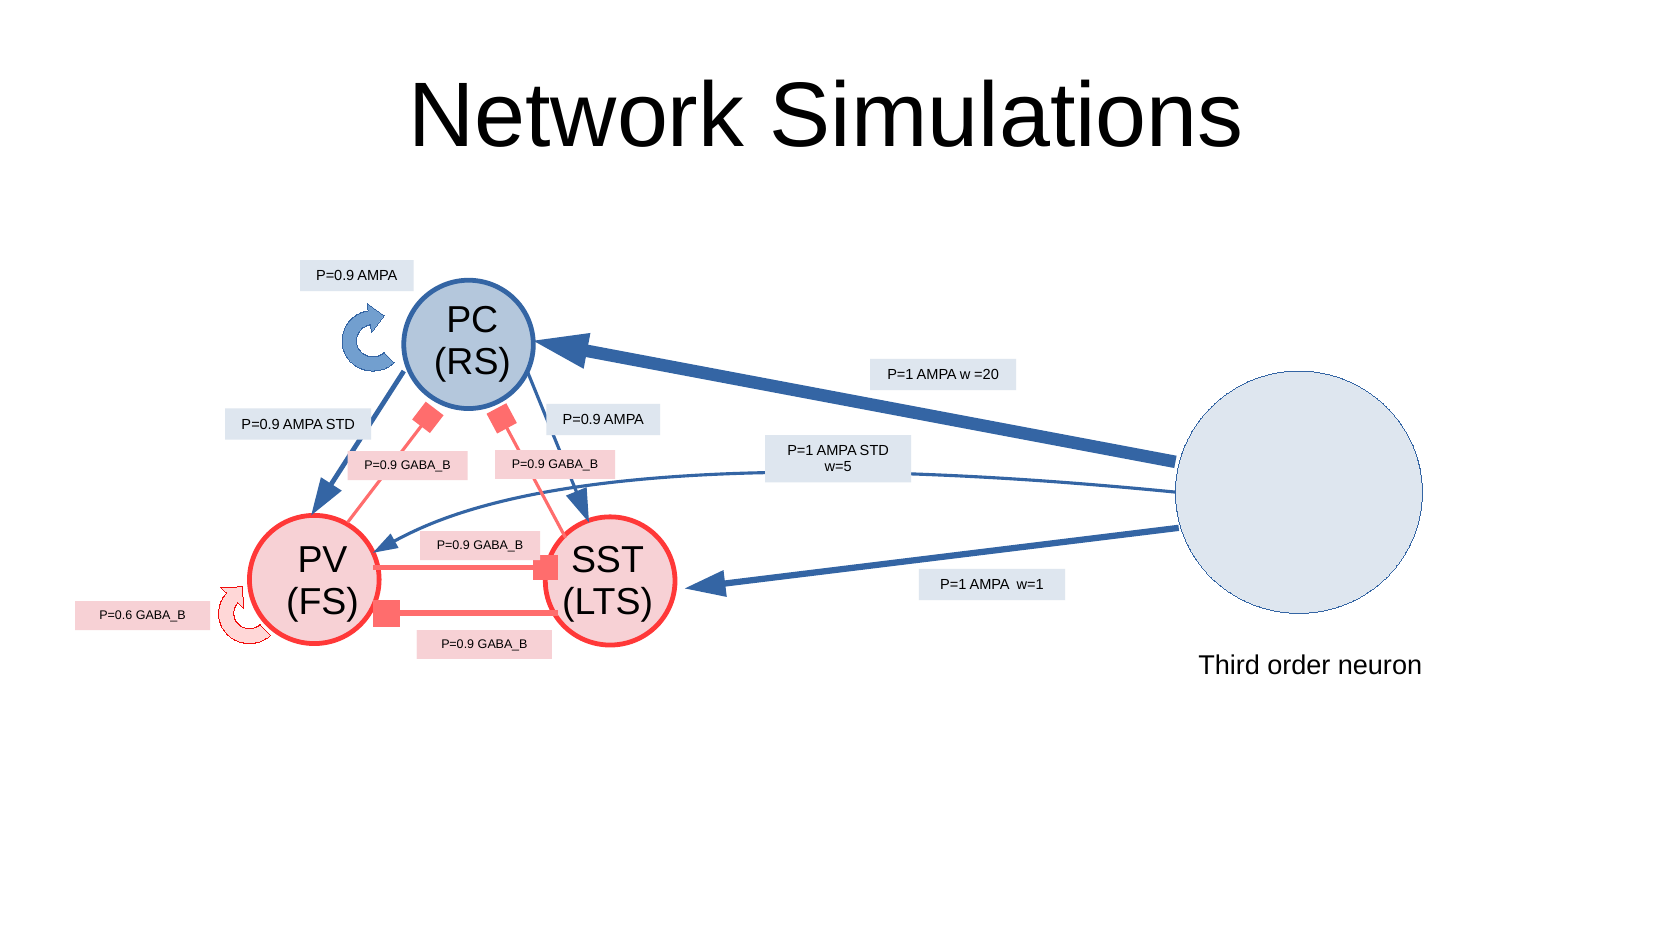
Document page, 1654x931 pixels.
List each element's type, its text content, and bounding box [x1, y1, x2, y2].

text_box [569, 631, 651, 646]
text_box P=0.9 AMPA [300, 260, 414, 292]
text_box [1175, 371, 1423, 614]
text_box PC (RS) [390, 291, 556, 391]
text_box P=1 AMPA STD w=5 [765, 435, 912, 483]
text_box P=0.9 GABA_B [416, 630, 552, 659]
text_box P=1 AMPA w =20 [870, 358, 1017, 391]
text_box [275, 631, 353, 644]
text_box P=0.6 GABA_B [75, 601, 211, 631]
text_box P=0.9 AMPA [546, 403, 661, 436]
text_box P=0.9 GABA_B [495, 450, 616, 479]
text_box SST (LTS) [525, 531, 691, 631]
text_box [218, 586, 271, 644]
text_box P=0.9 GABA_B [347, 451, 468, 481]
text_box P=0.9 AMPA STD [225, 408, 372, 440]
text_box [569, 516, 651, 531]
title Network Simulations [82, 37, 1571, 193]
text_box [342, 303, 390, 372]
text_box P=1 AMPA w=1 [918, 568, 1066, 601]
text_box [424, 391, 514, 409]
text_box [432, 280, 505, 291]
text_box P=0.9 GABA_B [420, 531, 541, 561]
text_box PV (FS) [240, 531, 406, 631]
text_box Third order neuron [1105, 642, 1516, 796]
text_box [271, 515, 357, 531]
